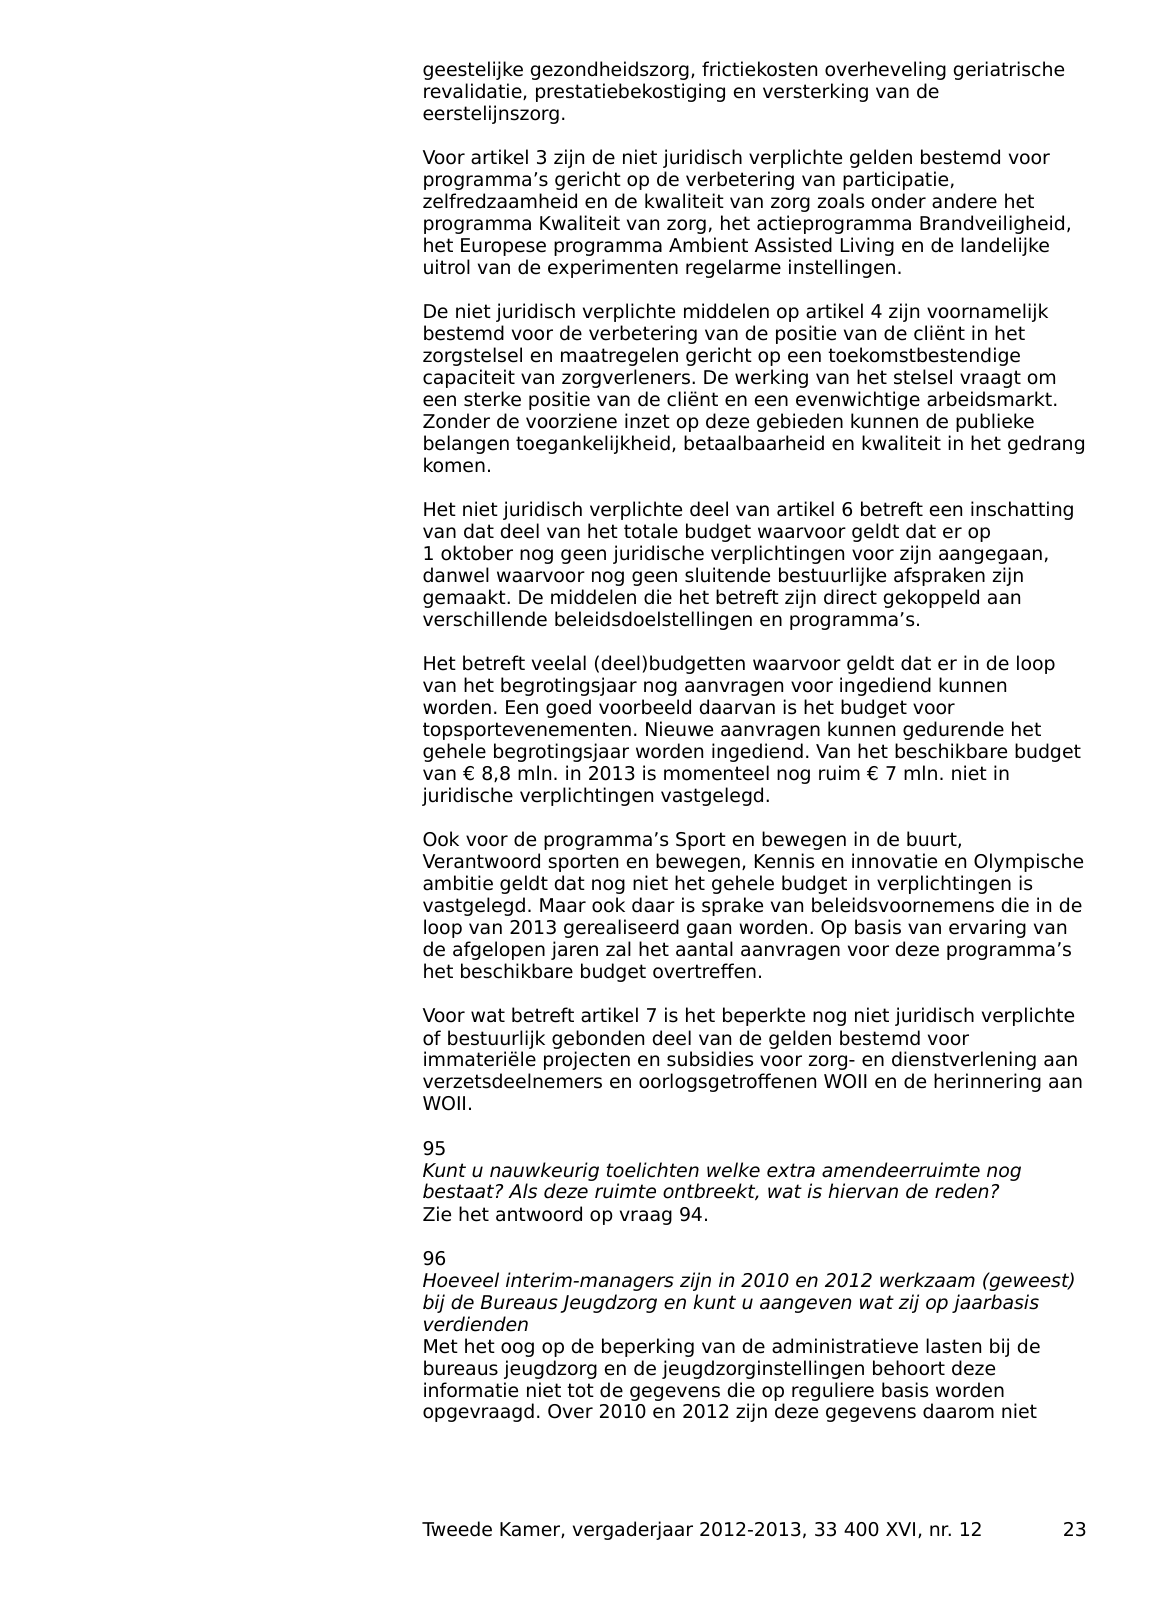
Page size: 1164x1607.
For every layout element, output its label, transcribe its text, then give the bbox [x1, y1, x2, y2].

text Het betreft veelal (deel)budgetten waarvoor geldt dat er in de loop van het begrotingsjaar nog aanvragen voor ingediend kunnen worden. Een goed voorbeeld daarvan is het budget voor topsportevenementen. Nieuwe aanvragen kunnen gedurende het gehele begrotingsjaar worden ingediend. Van het beschikbare budget van € 8,8 mln. in 2013 is momenteel nog ruim € 7 mln. niet in juridische verplichtingen vastgelegd. [422, 653, 1087, 807]
text Voor wat betreft artikel 7 is het beperkte nog niet juridisch verplichte of bestuurlijk gebonden deel van de gelden bestemd voor immateriële projecten en subsidies voor zorg- en dienstverlening aan verzetsdeelnemers en oorlogsgetroffenen WOII en de herinnering aan WOII. [422, 1005, 1087, 1115]
text De niet juridisch verplichte middelen op artikel 4 zijn voornamelijk bestemd voor de verbetering van de positie van de cliënt in het zorgstelsel en maatregelen gericht op een toekomstbestendige capaciteit van zorgverleners. De werking van het stelsel vraagt om een sterke positie van de cliënt en een evenwichtige arbeidsmarkt. Zonder de voorziene inzet op deze gebieden kunnen de publieke belangen toegankelijkheid, betaalbaarheid en kwaliteit in het gedrang komen. [422, 301, 1087, 477]
text Met het oog op de beperking van de administratieve lasten bij de bureaus jeugdzorg en de jeugdzorginstellingen behoort deze informatie niet tot de gegevens die op reguliere basis worden opgevraagd. Over 2010 en 2012 zijn deze gegevens daarom niet [422, 1336, 1087, 1423]
text geestelijke gezondheidszorg, frictiekosten overheveling geriatrische revalidatie, prestatiebekostiging en versterking van de eerstelijnszorg. [422, 59, 1087, 125]
text Zie het antwoord op vraag 94. [422, 1203, 1087, 1225]
text Het niet juridisch verplichte deel van artikel 6 betreft een inschatting van dat deel van het totale budget waarvoor geldt dat er op 1 oktober nog geen juridische verplichtingen voor zijn aangegaan, danwel waarvoor nog geen sluitende bestuurlijke afspraken zijn gemaakt. De middelen die het betreft zijn direct gekoppeld aan verschillende beleidsdoelstellingen en programma’s. [422, 499, 1087, 631]
text Kunt u nauwkeurig toelichten welke extra amendeerruimte nog bestaat? Als deze ruimte ontbreekt, wat is hiervan de reden? [422, 1159, 1087, 1203]
text Hoeveel interim-managers zijn in 2010 en 2012 werkzaam (geweest) bij de Bureaus Jeugdzorg en kunt u aangeven wat zij op jaarbasis verdienden [422, 1269, 1087, 1336]
text Ook voor de programma’s Sport en bewegen in de buurt, Verantwoord sporten en bewegen, Kennis en innovatie en Olympische ambitie geldt dat nog niet het gehele budget in verplichtingen is vastgelegd. Maar ook daar is sprake van beleidsvoornemens die in de loop van 2013 gerealiseerd gaan worden. Op basis van ervaring van de afgelopen jaren zal het aantal aanvragen voor deze programma’s het beschikbare budget overtreffen. [422, 829, 1087, 983]
text 96 [422, 1248, 1087, 1269]
text 95 [422, 1137, 1087, 1159]
text Voor artikel 3 zijn de niet juridisch verplichte gelden bestemd voor programma’s gericht op de verbetering van participatie, zelfredzaamheid en de kwaliteit van zorg zoals onder andere het programma Kwaliteit van zorg, het actieprogramma Brandveiligheid, het Europese programma Ambient Assisted Living en de landelijke uitrol van de experimenten regelarme instellingen. [422, 147, 1087, 279]
